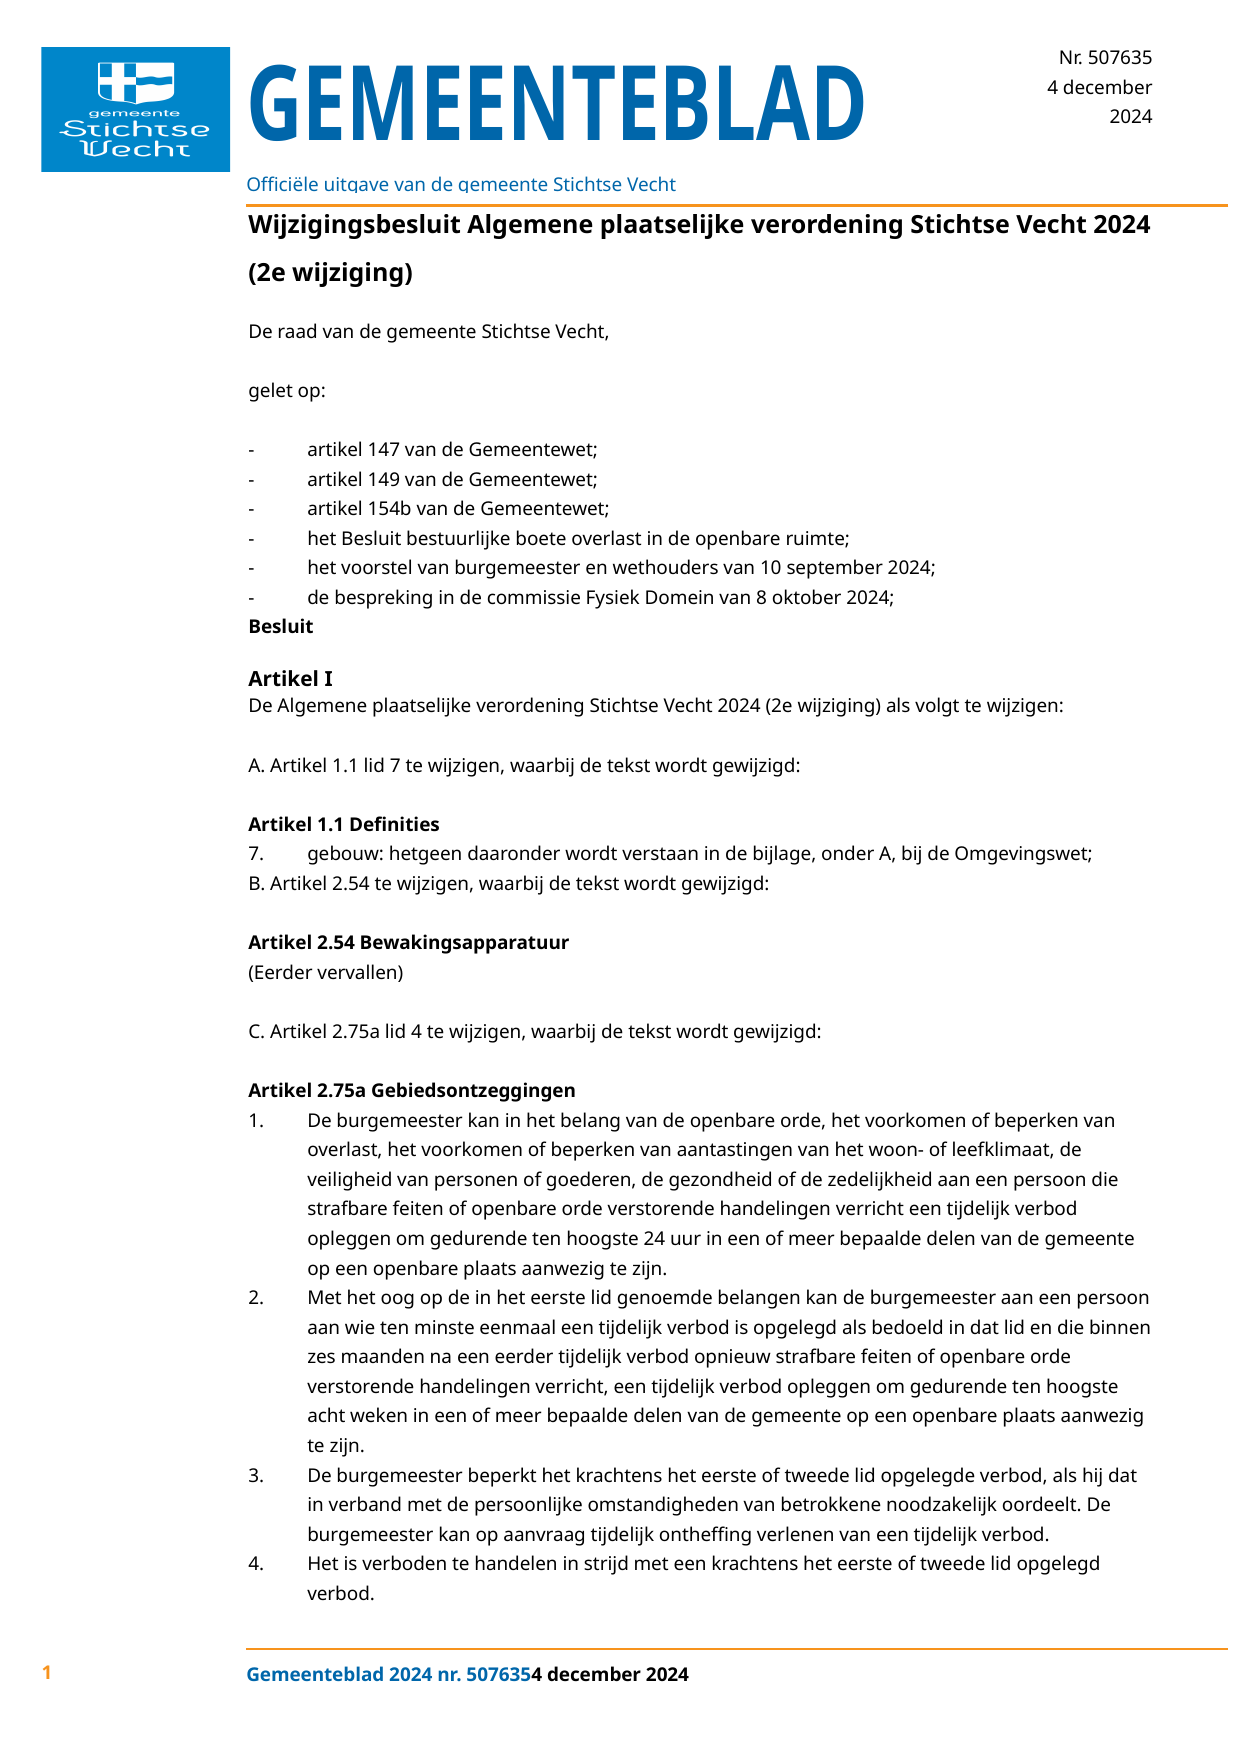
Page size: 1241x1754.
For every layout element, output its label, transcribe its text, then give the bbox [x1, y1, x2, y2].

list artikel 149 van de Gemeentewet; [248, 466, 1152, 492]
list Met het oog op de in het eerste lid genoemde belangen kan de burgemeester aan een persoon aan wie ten minste eenmaal een tijdelijk verbod is opgelegd als bedoeld in dat lid en die binnen zes maanden na een eerder tijdelijk verbod opnieuw strafbare feiten of openbare orde verstorende handelingen verricht, een tijdelijk verbod opleggen om gedurende ten hoogste acht weken in een of meer bepaalde delen van de gemeente op een openbare plaats aanwezig te zijn. [248, 1284, 1152, 1458]
text A. Artikel 1.1 lid 7 te wijzigen, waarbij de tekst wordt gewijzigd: [248, 752, 1152, 777]
text Besluit [248, 614, 1152, 639]
picture [99, 63, 135, 101]
text De Algemene plaatselijke verordening Stichtse Vecht 2024 (2e wijziging) als volgt te wijzigen: [248, 693, 1152, 718]
text B. Artikel 2.54 te wijzigen, waarbij de tekst wordt gewijzigd: [248, 870, 1152, 896]
list artikel 154b van de Gemeentewet; [248, 495, 1152, 521]
text Artikel I [248, 664, 1152, 693]
list gebouw: hetgeen daaronder wordt verstaan in de bijlage, onder A, bij de Omgevingswet; [248, 841, 1152, 866]
text De raad van de gemeente Stichtse Vecht, [248, 318, 1152, 344]
text Wijzigingsbesluit Algemene plaatselijke verordening Stichtse Vecht 2024 (2e wijziging) [248, 207, 1152, 288]
text Artikel 1.1 Definities [248, 811, 1152, 837]
list het voorstel van burgemeester en wethouders van 10 september 2024; [248, 554, 1152, 580]
list Het is verboden te handelen in strijd met een krachtens het eerste of tweede lid opgelegd verbod. [248, 1551, 1152, 1606]
list De burgemeester kan in het belang van de openbare orde, het voorkomen of beperken van overlast, het voorkomen of beperken van aantastingen van het woon- of leefklimaat, de veiligheid van personen of goederen, de gezondheid of de zedelijkheid aan een persoon die strafbare feiten of openbare orde verstorende handelingen verricht een tijdelijk verbod opleggen om gedurende ten hoogste 24 uur in een of meer bepaalde delen van de gemeente op een openbare plaats aanwezig te zijn. [248, 1107, 1152, 1280]
text Artikel 2.75a Gebiedsontzeggingen [248, 1077, 1152, 1103]
picture [137, 63, 174, 103]
text (Eerder vervallen) [248, 959, 1152, 984]
list de bespreking in de commissie Fysiek Domein van 8 oktober 2024; [248, 584, 1152, 610]
text Artikel 2.54 Bewakingsapparatuur [248, 929, 1152, 955]
list De burgemeester beperkt het krachtens het eerste of tweede lid opgelegde verbod, als hij dat in verband met de persoonlijke omstandigheden van betrokkene noodzakelijk oordeelt. De burgemeester kan op aanvraag tijdelijk ontheffing verlenen van een tijdelijk verbod. [248, 1462, 1152, 1547]
list artikel 147 van de Gemeentewet; [248, 436, 1152, 462]
text gelet op: [248, 377, 1152, 403]
text C. Artikel 2.75a lid 4 te wijzigen, waarbij de tekst wordt gewijzigd: [248, 1018, 1152, 1044]
list het Besluit bestuurlijke boete overlast in de openbare ruimte; [248, 525, 1152, 551]
